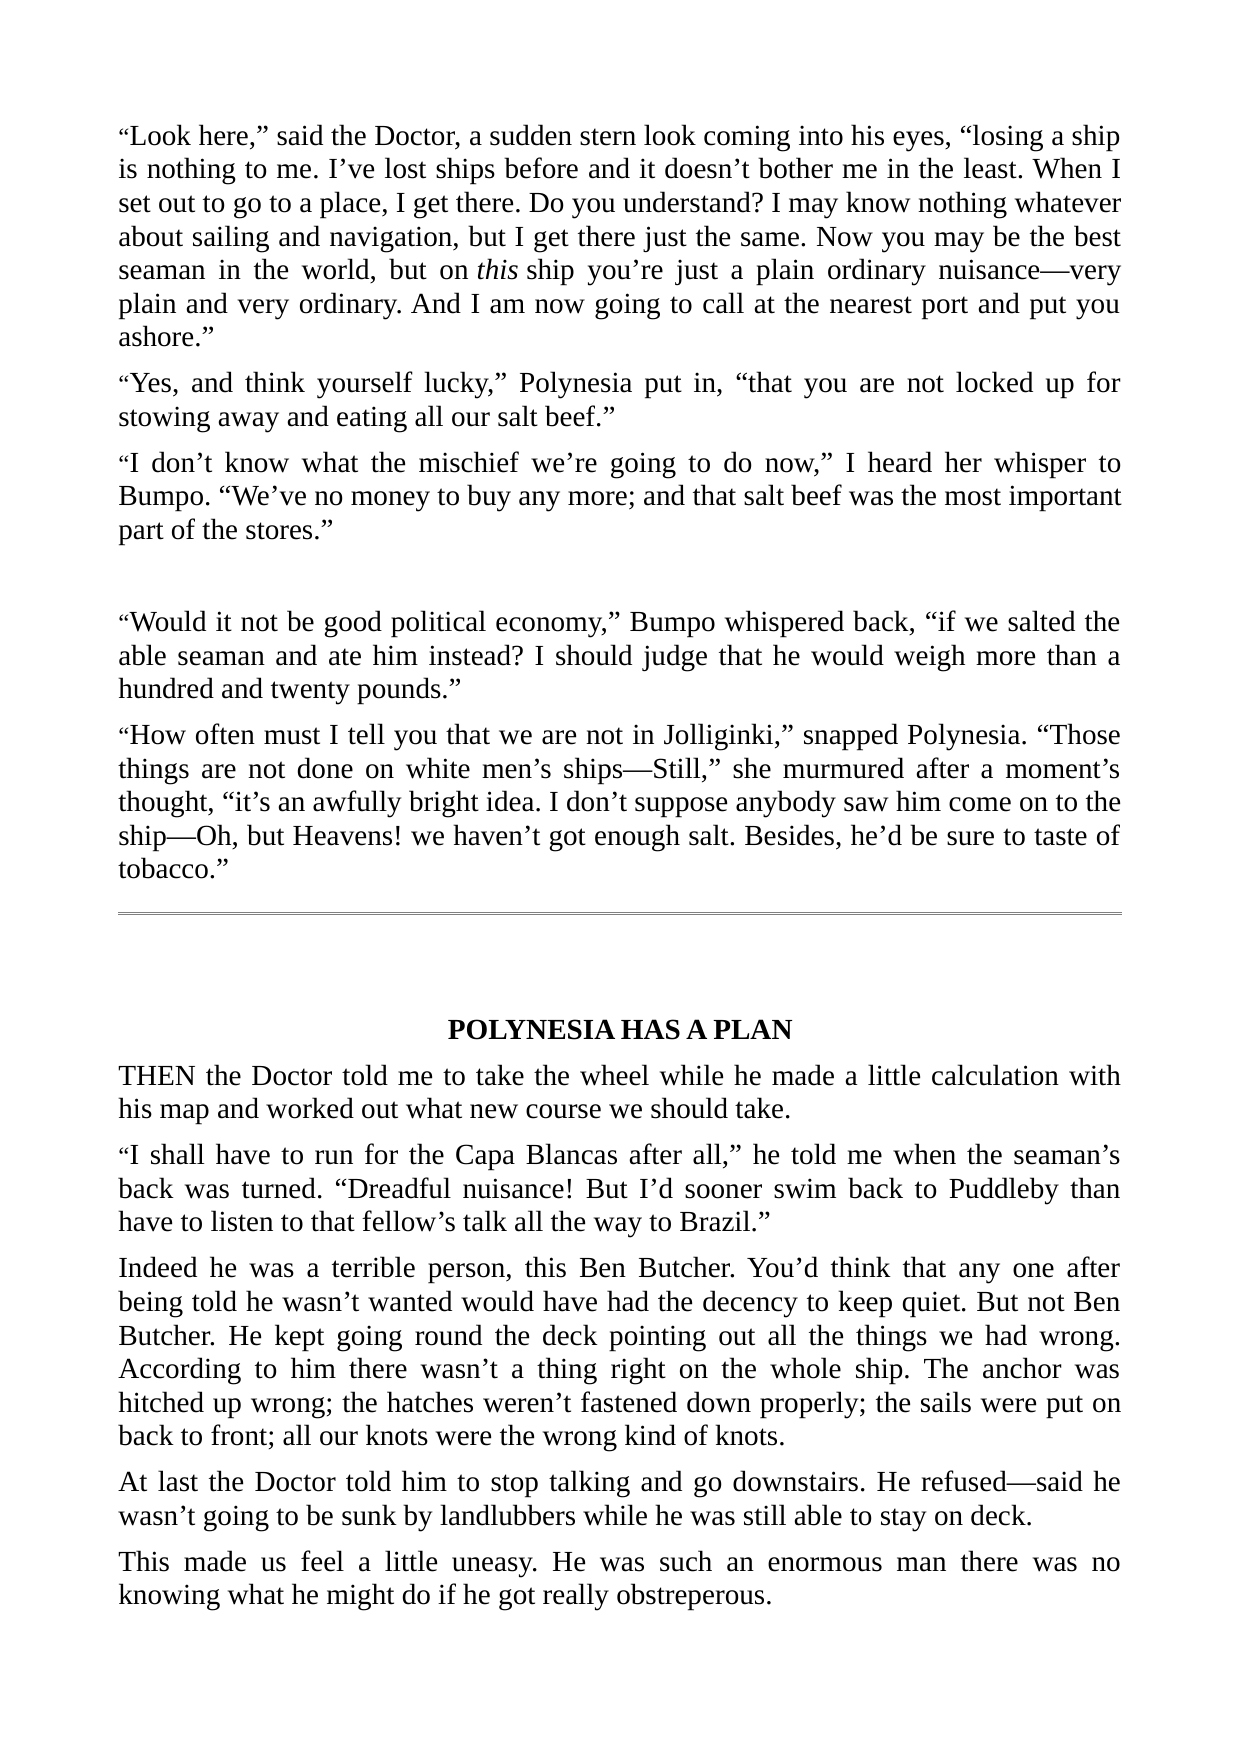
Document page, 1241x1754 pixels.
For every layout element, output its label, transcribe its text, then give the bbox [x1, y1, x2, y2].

text “I don’t know what the mischief we’re going to do now,” I heard her whisper to Bumpo. “We’ve no money to buy any more; and that salt beef was the most important part of the stores.” [118, 445, 1122, 546]
text “Yes, and think yourself lucky,” Polynesia put in, “that you are not locked up for stowing away and eating all our salt beef.” [118, 365, 1122, 432]
text “I shall have to run for the Capa Blancas after all,” he told me when the seaman’s back was turned. “Dreadful nuisance! But I’d sooner swim back to Puddleby than have to listen to that fellow’s talk all the way to Brazil.” [118, 1137, 1122, 1238]
text At last the Doctor told him to stop talking and go downstairs. He refused—said he wasn’t going to be sunk by landlubbers while he was still able to stay on deck. [118, 1464, 1122, 1531]
text This made us feel a little uneasy. He was such an enormous man there was no knowing what he might do if he got really obstreperous. [118, 1544, 1122, 1611]
text “How often must I tell you that we are not in Jolliginki,” snapped Polynesia. “Those things are not done on white men’s ships—Still,” she murmured after a moment’s thought, “it’s an awfully bright idea. I don’t suppose anybody saw him come on to the ship—Oh, but Heavens! we haven’t got enough salt. Besides, he’d be sure to taste of tobacco.” [118, 717, 1122, 885]
text “Look here,” said the Doctor, a sudden stern look coming into his eyes, “losing a ship is nothing to me. I’ve lost ships before and it doesn’t bother me in the least. When I set out to go to a place, I get there. Do you understand? I may know nothing whatever about sailing and navigation, but I get there just the same. Now you may be the best seaman in the world, but on this ship you’re just a plain ordinary nuisance—very plain and very ordinary. And I am now going to call at the nearest port and put you ashore.” [118, 118, 1122, 353]
text “Would it not be good political economy,” Bumpo whispered back, “if we salted the able seaman and ate him instead? I should judge that he would weigh more than a hundred and twenty pounds.” [118, 604, 1122, 705]
text Indeed he was a terrible person, this Ben Butcher. You’d think that any one after being told he wasn’t wanted would have had the decency to keep quiet. But not Ben Butcher. He kept going round the deck pointing out all the things we had wrong. According to him there wasn’t a thing right on the whole ship. The anchor was hitched up wrong; the hatches weren’t fastened down properly; the sails were put on back to front; all our knots were the wrong kind of knots. [118, 1251, 1122, 1452]
subtitle POLYNESIA HAS A PLAN [118, 969, 1122, 1045]
text THEN the Doctor told me to take the wheel while he made a little calculation with his map and worked out what new course we should take. [118, 1058, 1122, 1125]
